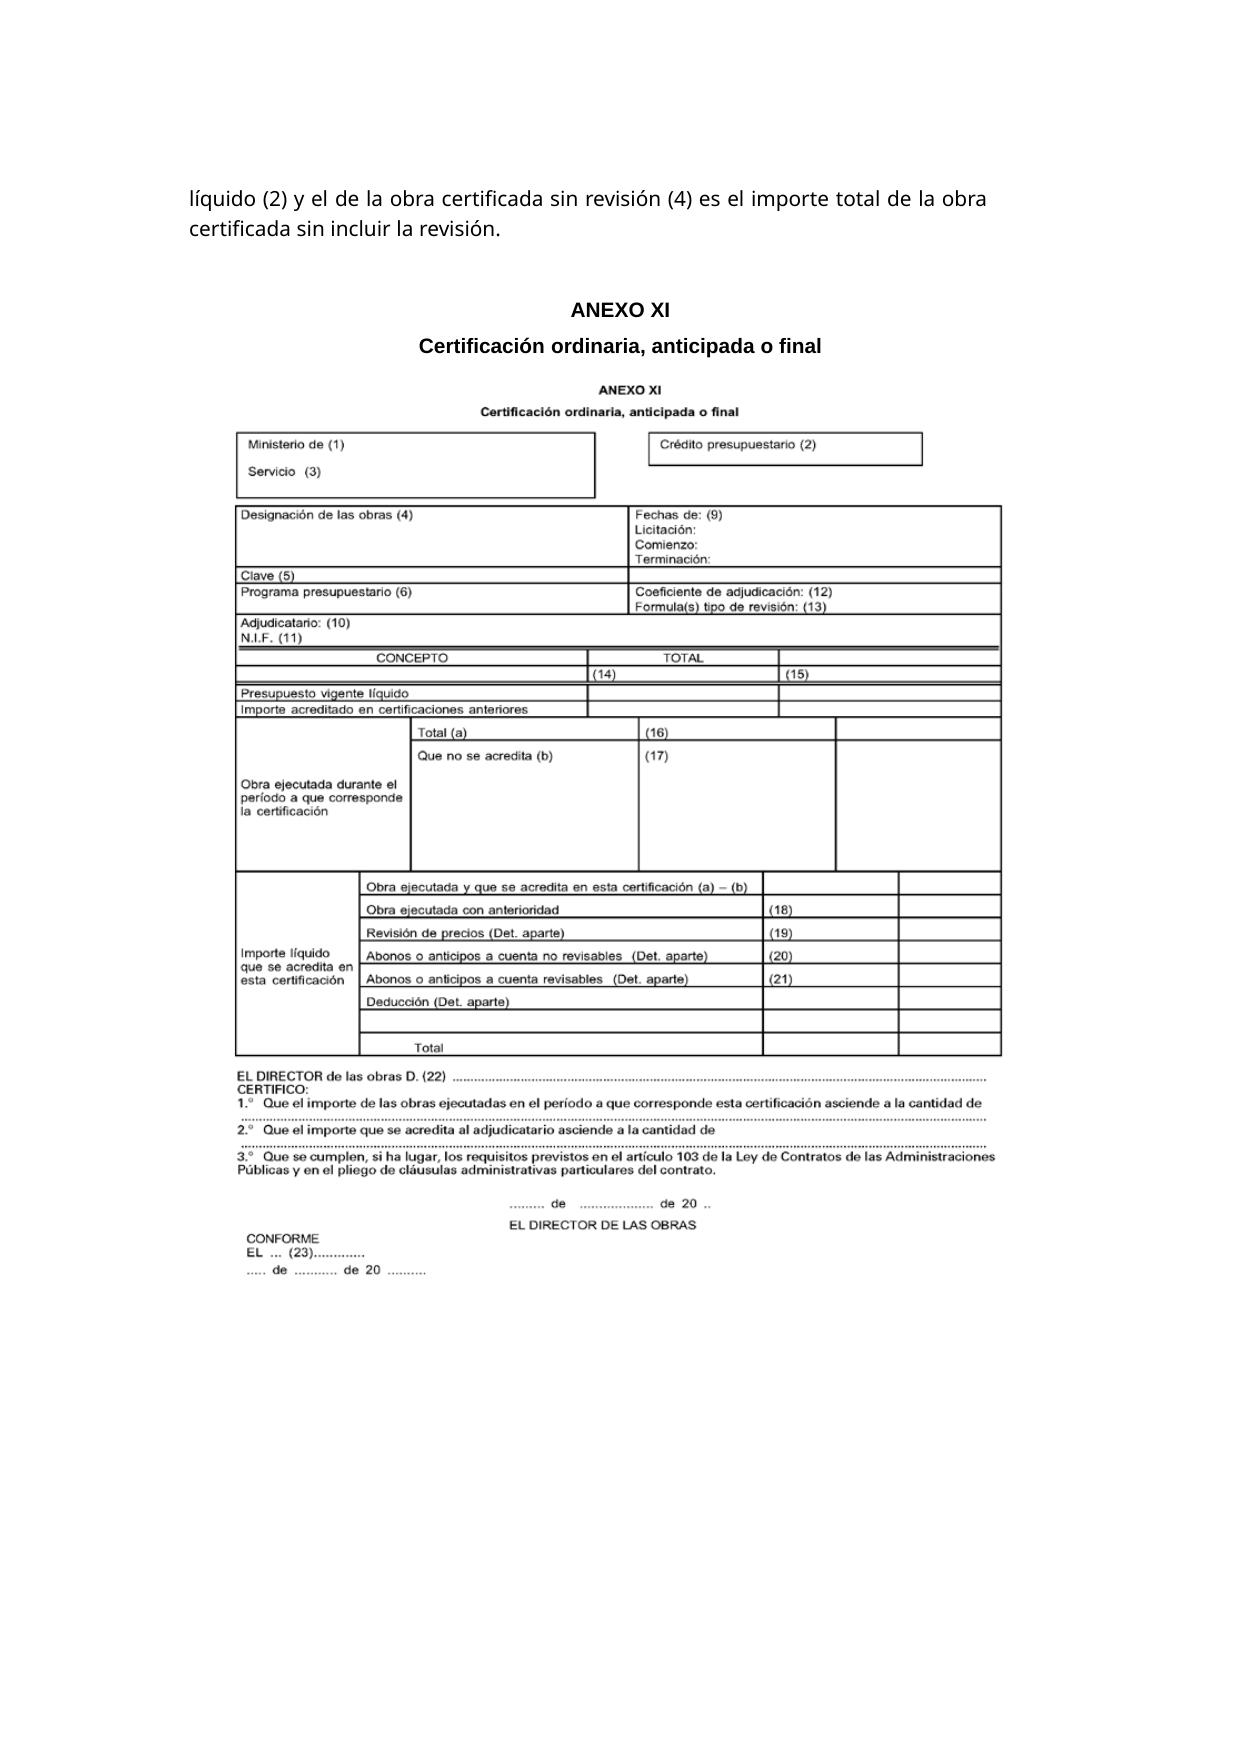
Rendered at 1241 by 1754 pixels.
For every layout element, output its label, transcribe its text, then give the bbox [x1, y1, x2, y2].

text líquido (2) y el de la obra certificada sin revisión (4) es el importe total de la obra certificada sin incluir la revisión. [189, 184, 1051, 242]
picture [234, 385, 1003, 1275]
text Certificación ordinaria, anticipada o final [224, 334, 1016, 358]
subtitle ANEXO XI [224, 297, 1016, 321]
